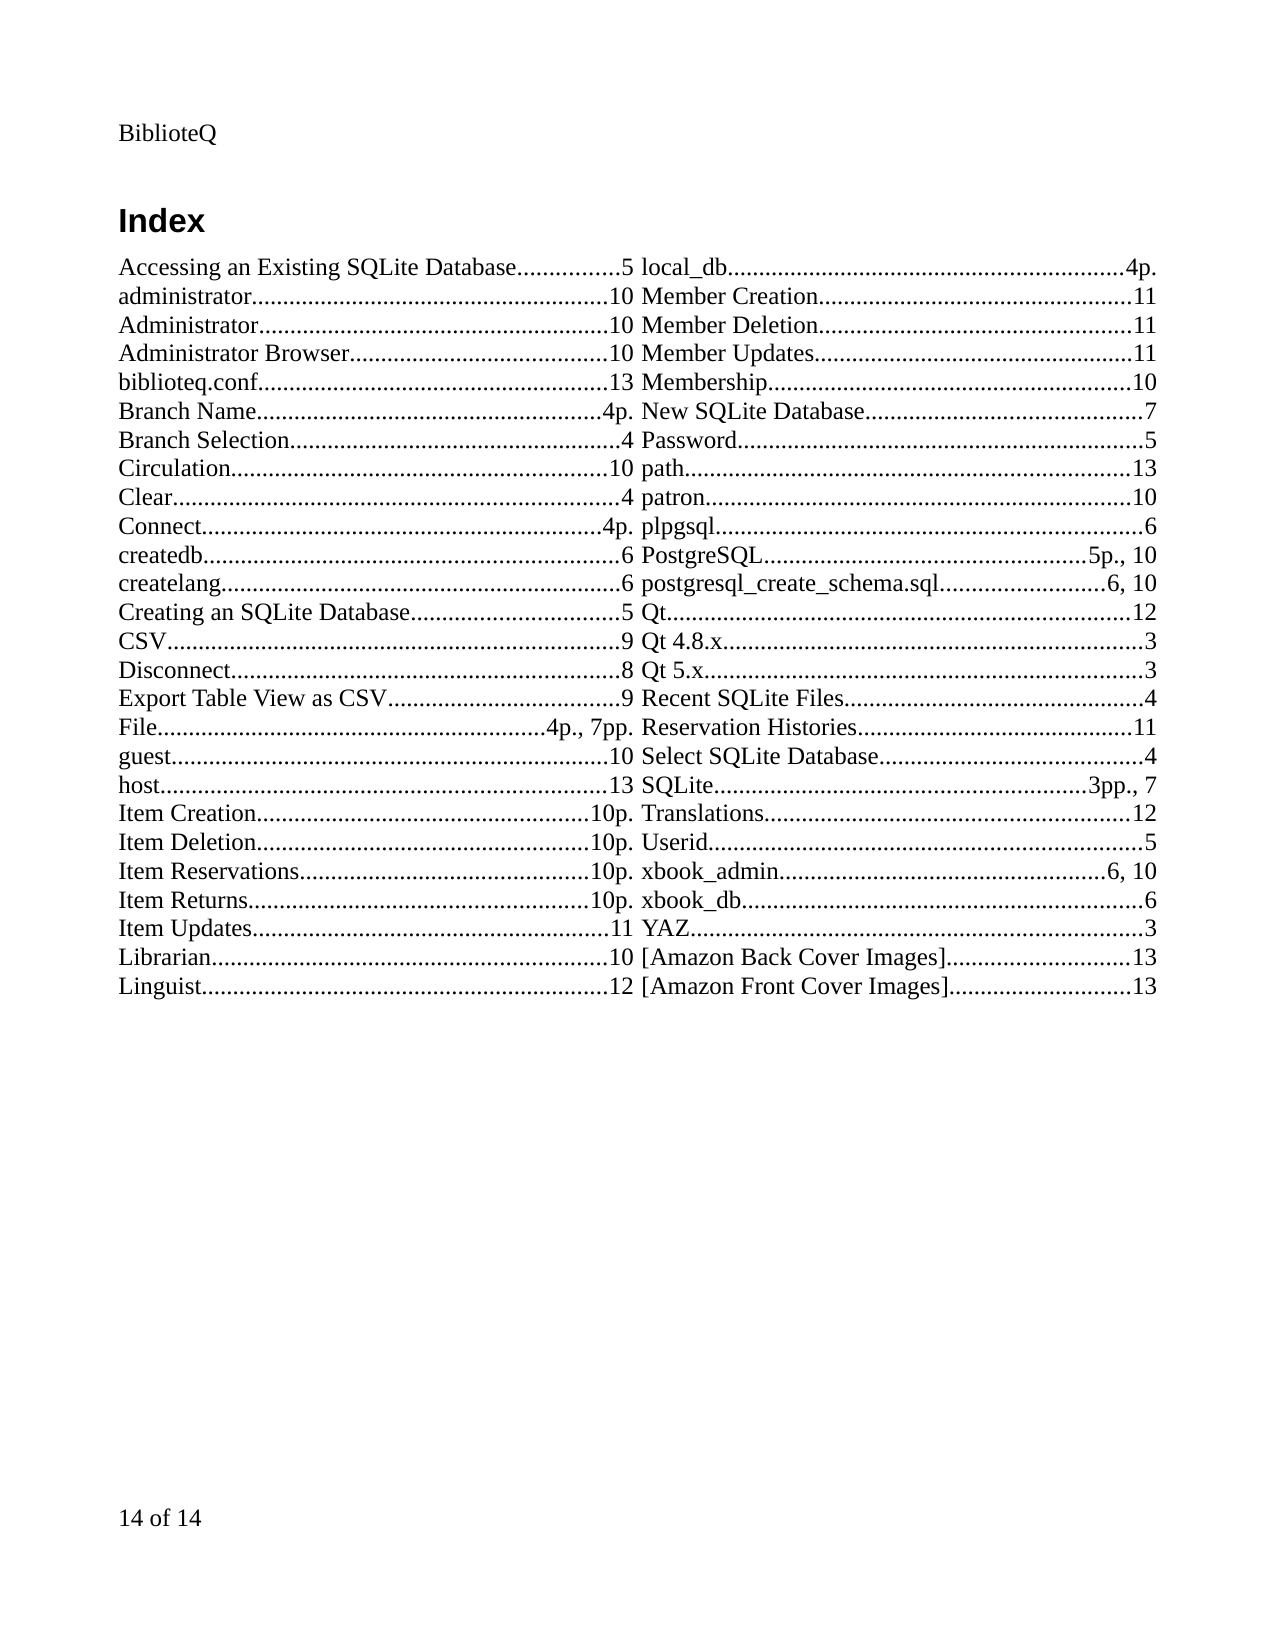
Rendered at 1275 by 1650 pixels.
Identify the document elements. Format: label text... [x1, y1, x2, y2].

text createlang 6 [118, 568, 634, 597]
text [Amazon Back Cover Images] 13 [641, 942, 1157, 971]
text [Amazon Front Cover Images] 13 [641, 971, 1157, 1000]
text xbook_db 6 [641, 885, 1157, 913]
text patron 10 [641, 482, 1157, 511]
text Reservation Histories 11 [641, 712, 1157, 741]
text Export Table View as CSV 9 [118, 683, 634, 712]
text postgresql_create_schema.sql 6, 10 [641, 568, 1157, 597]
text Circulation 10 [118, 453, 634, 482]
text Member Creation 11 [641, 281, 1157, 310]
text Item Reservations 10p. [118, 856, 634, 885]
text host 13 [118, 770, 634, 798]
text File 4p., 7pp. [118, 712, 634, 741]
text Userid 5 [641, 827, 1157, 856]
text biblioteq.conf 13 [118, 367, 634, 396]
text Member Updates 11 [641, 338, 1157, 367]
text Translations 12 [641, 798, 1157, 827]
text xbook_admin 6, 10 [641, 856, 1157, 885]
text Administrator Browser 10 [118, 338, 634, 367]
text Accessing an Existing SQLite Database 5 [118, 252, 634, 281]
text SQLite 3pp., 7 [641, 770, 1157, 798]
text PostgreSQL 5p., 10 [641, 540, 1157, 568]
text Qt 5.x 3 [641, 655, 1157, 683]
text Member Deletion 11 [641, 310, 1157, 338]
text plpgsql 6 [641, 511, 1157, 540]
text Branch Selection 4 [118, 425, 634, 453]
text Clear 4 [118, 482, 634, 511]
text administrator 10 [118, 281, 634, 310]
text New SQLite Database 7 [641, 396, 1157, 425]
text createdb 6 [118, 540, 634, 568]
text path 13 [641, 453, 1157, 482]
text Disconnect 8 [118, 655, 634, 683]
text Librarian 10 [118, 942, 634, 971]
text YAZ 3 [641, 913, 1157, 942]
text Qt 12 [641, 597, 1157, 626]
text Qt 4.8.x 3 [641, 626, 1157, 655]
subtitle Index [118, 201, 1157, 240]
text Item Creation 10p. [118, 798, 634, 827]
text Membership 10 [641, 367, 1157, 396]
text Select SQLite Database 4 [641, 741, 1157, 770]
text local_db 4p. [641, 252, 1157, 281]
text Password 5 [641, 425, 1157, 453]
text Item Returns 10p. [118, 885, 634, 913]
text Creating an SQLite Database 5 [118, 597, 634, 626]
text Item Updates 11 [118, 913, 634, 942]
text Item Deletion 10p. [118, 827, 634, 856]
text guest 10 [118, 741, 634, 770]
text Branch Name 4p. [118, 396, 634, 425]
text CSV 9 [118, 626, 634, 655]
text Linguist 12 [118, 971, 634, 1000]
text Connect 4p. [118, 511, 634, 540]
text Recent SQLite Files 4 [641, 683, 1157, 712]
text Administrator 10 [118, 310, 634, 338]
